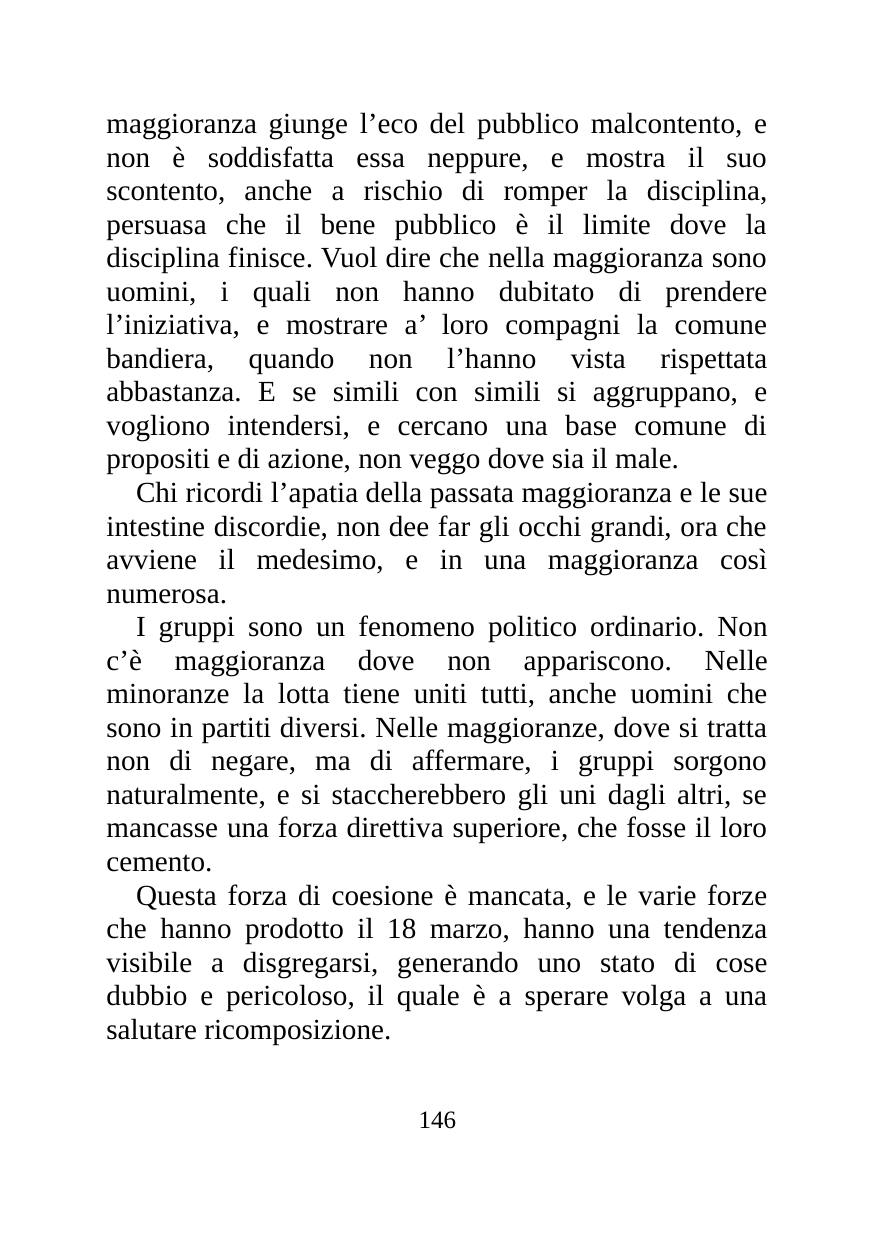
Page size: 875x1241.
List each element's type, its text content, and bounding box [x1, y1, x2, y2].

text I gruppi sono un fenomeno politico ordinario. Non c’è maggioranza dove non appariscono. Nelle minoranze la lotta tiene uniti tutti, anche uomini che sono in partiti diversi. Nelle maggioranze, dove si tratta non di negare, ma di affermare, i gruppi sorgono naturalmente, e si staccherebbero gli uni dagli altri, se mancasse una forza direttiva superiore, che fosse il loro cemento. [106, 609, 768, 878]
text Chi ricordi l’apatia della passata maggioranza e le sue intestine discordie, non dee far gli occhi grandi, ora che avviene il medesimo, e in una maggioranza così numerosa. [106, 475, 768, 609]
text maggioranza giunge l’eco del pubblico malcontento, e non è soddisfatta essa neppure, e mostra il suo scontento, anche a rischio di romper la disciplina, persuasa che il bene pubblico è il limite dove la disciplina finisce. Vuol dire che nella maggioranza sono uomini, i quali non hanno dubitato di prendere l’iniziativa, e mostrare a’ loro compagni la comune bandiera, quando non l’hanno vista rispettata abbastanza. E se simili con simili si aggruppano, e vogliono intendersi, e cercano una base comune di propositi e di azione, non veggo dove sia il male. [106, 106, 768, 475]
text Questa forza di coesione è mancata, e le varie forze che hanno prodotto il 18 marzo, hanno una tendenza visibile a disgregarsi, generando uno stato di cose dubbio e pericoloso, il quale è a sperare volga a una salutare ricomposizione. [106, 878, 768, 1045]
